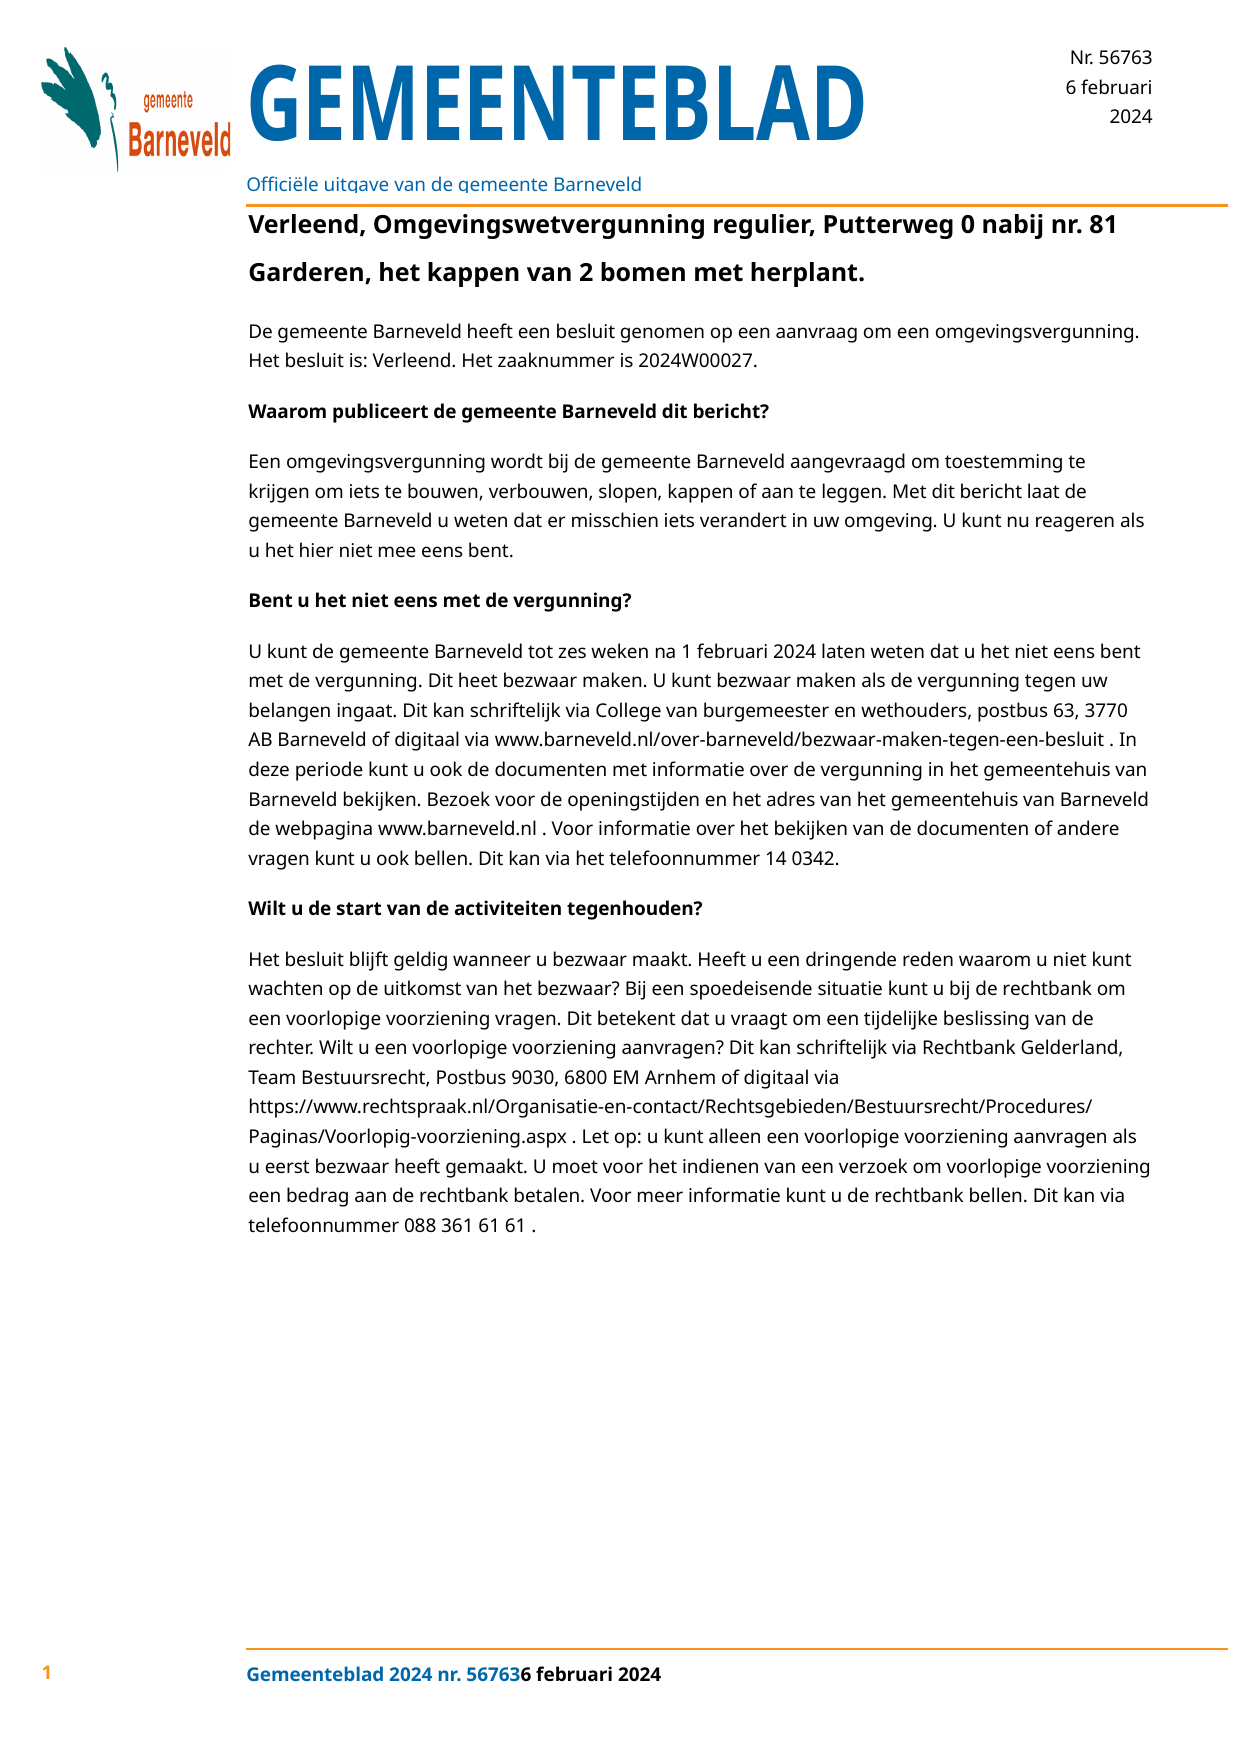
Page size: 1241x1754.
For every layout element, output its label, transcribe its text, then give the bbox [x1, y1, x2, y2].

text Een omgevingsvergunning wordt bij de gemeente Barneveld aangevraagd om toestemming te krijgen om iets te bouwen, verbouwen, slopen, kappen of aan te leggen. Met dit bericht laat de gemeente Barneveld u weten dat er misschien iets verandert in uw omgeving. U kunt nu reageren als u het hier niet mee eens bent. [248, 448, 1152, 563]
text Bent u het niet eens met de vergunning? [248, 587, 1152, 613]
text Waarom publiceert de gemeente Barneveld dit bericht? [248, 398, 1152, 424]
text De gemeente Barneveld heeft een besluit genomen op een aanvraag om een omgevingsvergunning. Het besluit is: Verleend. Het zaaknummer is 2024W00027. [248, 318, 1152, 373]
text Wilt u de start van de activiteiten tegenhouden? [248, 895, 1152, 921]
text U kunt de gemeente Barneveld tot zes weken na 1 februari 2024 laten weten dat u het niet eens bent met de vergunning. Dit heet bezwaar maken. U kunt bezwaar maken als de vergunning tegen uw belangen ingaat. Dit kan schriftelijk via College van burgemeester en wethouders, postbus 63, 3770 AB Barneveld of digitaal via www.barneveld.nl/over-barneveld/bezwaar-maken-tegen-een-besluit . In deze periode kunt u ook de documenten met informatie over de vergunning in het gemeentehuis van Barneveld bekijken. Bezoek voor de openingstijden en het adres van het gemeentehuis van Barneveld de webpagina www.barneveld.nl . Voor informatie over het bekijken van de documenten of andere vragen kunt u ook bellen. Dit kan via het telefoonnummer 14 0342. [248, 638, 1152, 871]
text Het besluit blijft geldig wanneer u bezwaar maakt. Heeft u een dringende reden waarom u niet kunt wachten op de uitkomst van het bezwaar? Bij een spoedeisende situatie kunt u bij de rechtbank om een voorlopige voorziening vragen. Dit betekent dat u vraagt om een tijdelijke beslissing van de rechter. Wilt u een voorlopige voorziening aanvragen? Dit kan schriftelijk via Rechtbank Gelderland, Team Bestuursrecht, Postbus 9030, 6800 EM Arnhem of digitaal via https://www.rechtspraak.nl/Organisatie-en-contact/Rechtsgebieden/Bestuursrecht/Procedures/Paginas/Voorlopig-voorziening.aspx . Let op: u kunt alleen een voorlopige voorziening aanvragen als u eerst bezwaar heeft gemaakt. U moet voor het indienen van een verzoek om voorlopige voorziening een bedrag aan de rechtbank betalen. Voor meer informatie kunt u de rechtbank bellen. Dit kan via telefoonnummer 088 361 61 61 . [248, 946, 1152, 1238]
text Verleend, Omgevingswetvergunning regulier, Putterweg 0 nabij nr. 81 Garderen, het kappen van 2 bomen met herplant. [248, 207, 1152, 288]
picture [41, 47, 231, 172]
